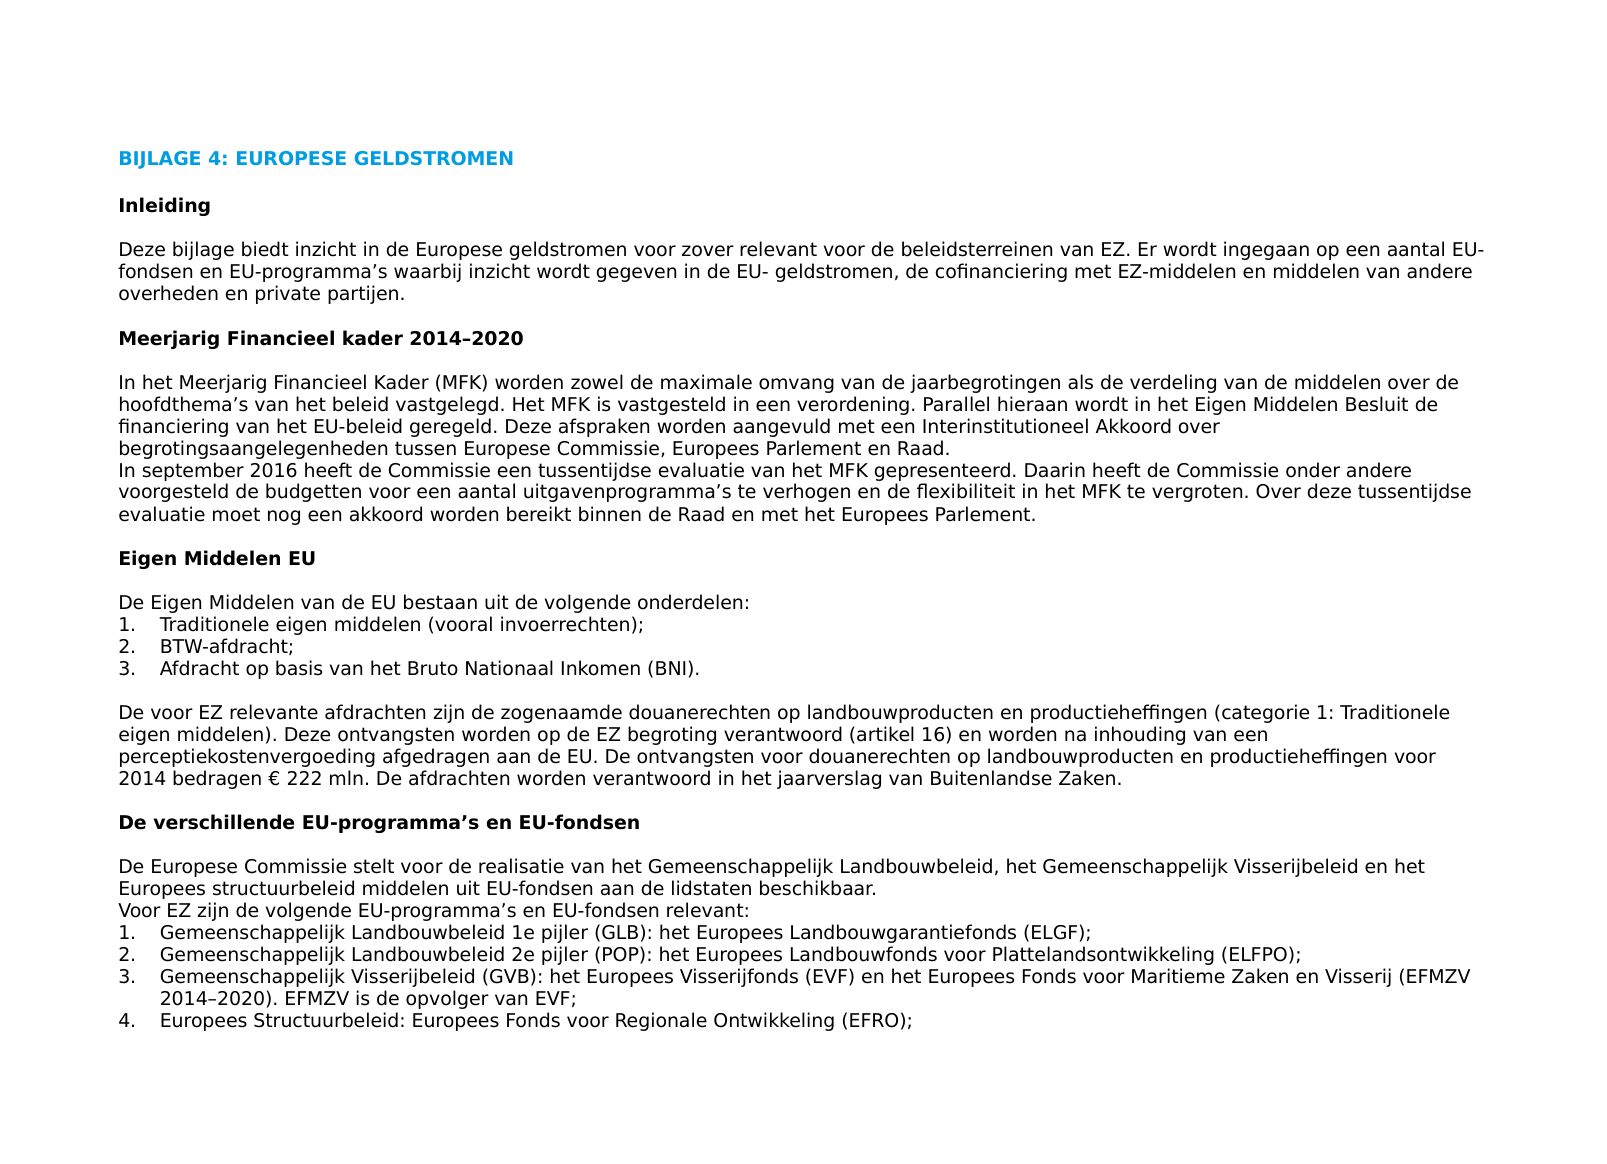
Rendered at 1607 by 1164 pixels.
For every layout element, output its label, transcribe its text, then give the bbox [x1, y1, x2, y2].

text 1. Traditionele eigen middelen (vooral invoerrechten); [118, 614, 1488, 636]
text 3. Afdracht op basis van het Bruto Nationaal Inkomen (BNI). [118, 658, 1488, 680]
subtitle De verschillende EU-programma’s en EU-fondsen [118, 812, 1488, 834]
text De voor EZ relevante afdrachten zijn de zogenaamde douanerechten op landbouwproducten en productieheffingen (categorie 1: Traditionele eigen middelen). Deze ontvangsten worden op de EZ begroting verantwoord (artikel 16) en worden na inhouding van een perceptiekostenvergoeding afgedragen aan de EU. De ontvangsten voor douanerechten op landbouwproducten en productieheffingen voor 2014 bedragen € 222 mln. De afdrachten worden verantwoord in het jaarverslag van Buitenlandse Zaken. [118, 702, 1488, 790]
text 3. Gemeenschappelijk Visserijbeleid (GVB): het Europees Visserijfonds (EVF) en het Europees Fonds voor Maritieme Zaken en Visserij (EFMZV 2014–2020). EFMZV is de opvolger van EVF; [118, 966, 1488, 1010]
text In september 2016 heeft de Commissie een tussentijdse evaluatie van het MFK gepresenteerd. Daarin heeft de Commissie onder andere voorgesteld de budgetten voor een aantal uitgavenprogramma’s te verhogen en de flexibiliteit in het MFK te vergroten. Over deze tussentijdse evaluatie moet nog een akkoord worden bereikt binnen de Raad en met het Europees Parlement. [118, 459, 1488, 525]
text 4. Europees Structuurbeleid: Europees Fonds voor Regionale Ontwikkeling (EFRO); [118, 1010, 1488, 1032]
text 2. Gemeenschappelijk Landbouwbeleid 2e pijler (POP): het Europees Landbouwfonds voor Plattelandsontwikkeling (ELFPO); [118, 944, 1488, 966]
text Voor EZ zijn de volgende EU-programma’s en EU-fondsen relevant: [118, 900, 1488, 922]
subtitle Inleiding [118, 195, 1488, 217]
subtitle Meerjarig Financieel kader 2014–2020 [118, 327, 1488, 349]
subtitle BIJLAGE 4: EUROPESE GELDSTROMEN [118, 148, 1488, 170]
text De Eigen Middelen van de EU bestaan uit de volgende onderdelen: [118, 592, 1488, 614]
text De Europese Commissie stelt voor de realisatie van het Gemeenschappelijk Landbouwbeleid, het Gemeenschappelijk Visserijbeleid en het Europees structuurbeleid middelen uit EU-fondsen aan de lidstaten beschikbaar. [118, 856, 1488, 900]
text 1. Gemeenschappelijk Landbouwbeleid 1e pijler (GLB): het Europees Landbouwgarantiefonds (ELGF); [118, 922, 1488, 944]
text Deze bijlage biedt inzicht in de Europese geldstromen voor zover relevant voor de beleidsterreinen van EZ. Er wordt ingegaan op een aantal EU-fondsen en EU-programma’s waarbij inzicht wordt gegeven in de EU- geldstromen, de cofinanciering met EZ-middelen en middelen van andere overheden en private partijen. [118, 239, 1488, 305]
text In het Meerjarig Financieel Kader (MFK) worden zowel de maximale omvang van de jaarbegrotingen als de verdeling van de middelen over de hoofdthema’s van het beleid vastgelegd. Het MFK is vastgesteld in een verordening. Parallel hieraan wordt in het Eigen Middelen Besluit de financiering van het EU-beleid geregeld. Deze afspraken worden aangevuld met een Interinstitutioneel Akkoord over begrotingsaangelegenheden tussen Europese Commissie, Europees Parlement en Raad. [118, 372, 1488, 459]
subtitle Eigen Middelen EU [118, 548, 1488, 569]
text 2. BTW-afdracht; [118, 636, 1488, 658]
